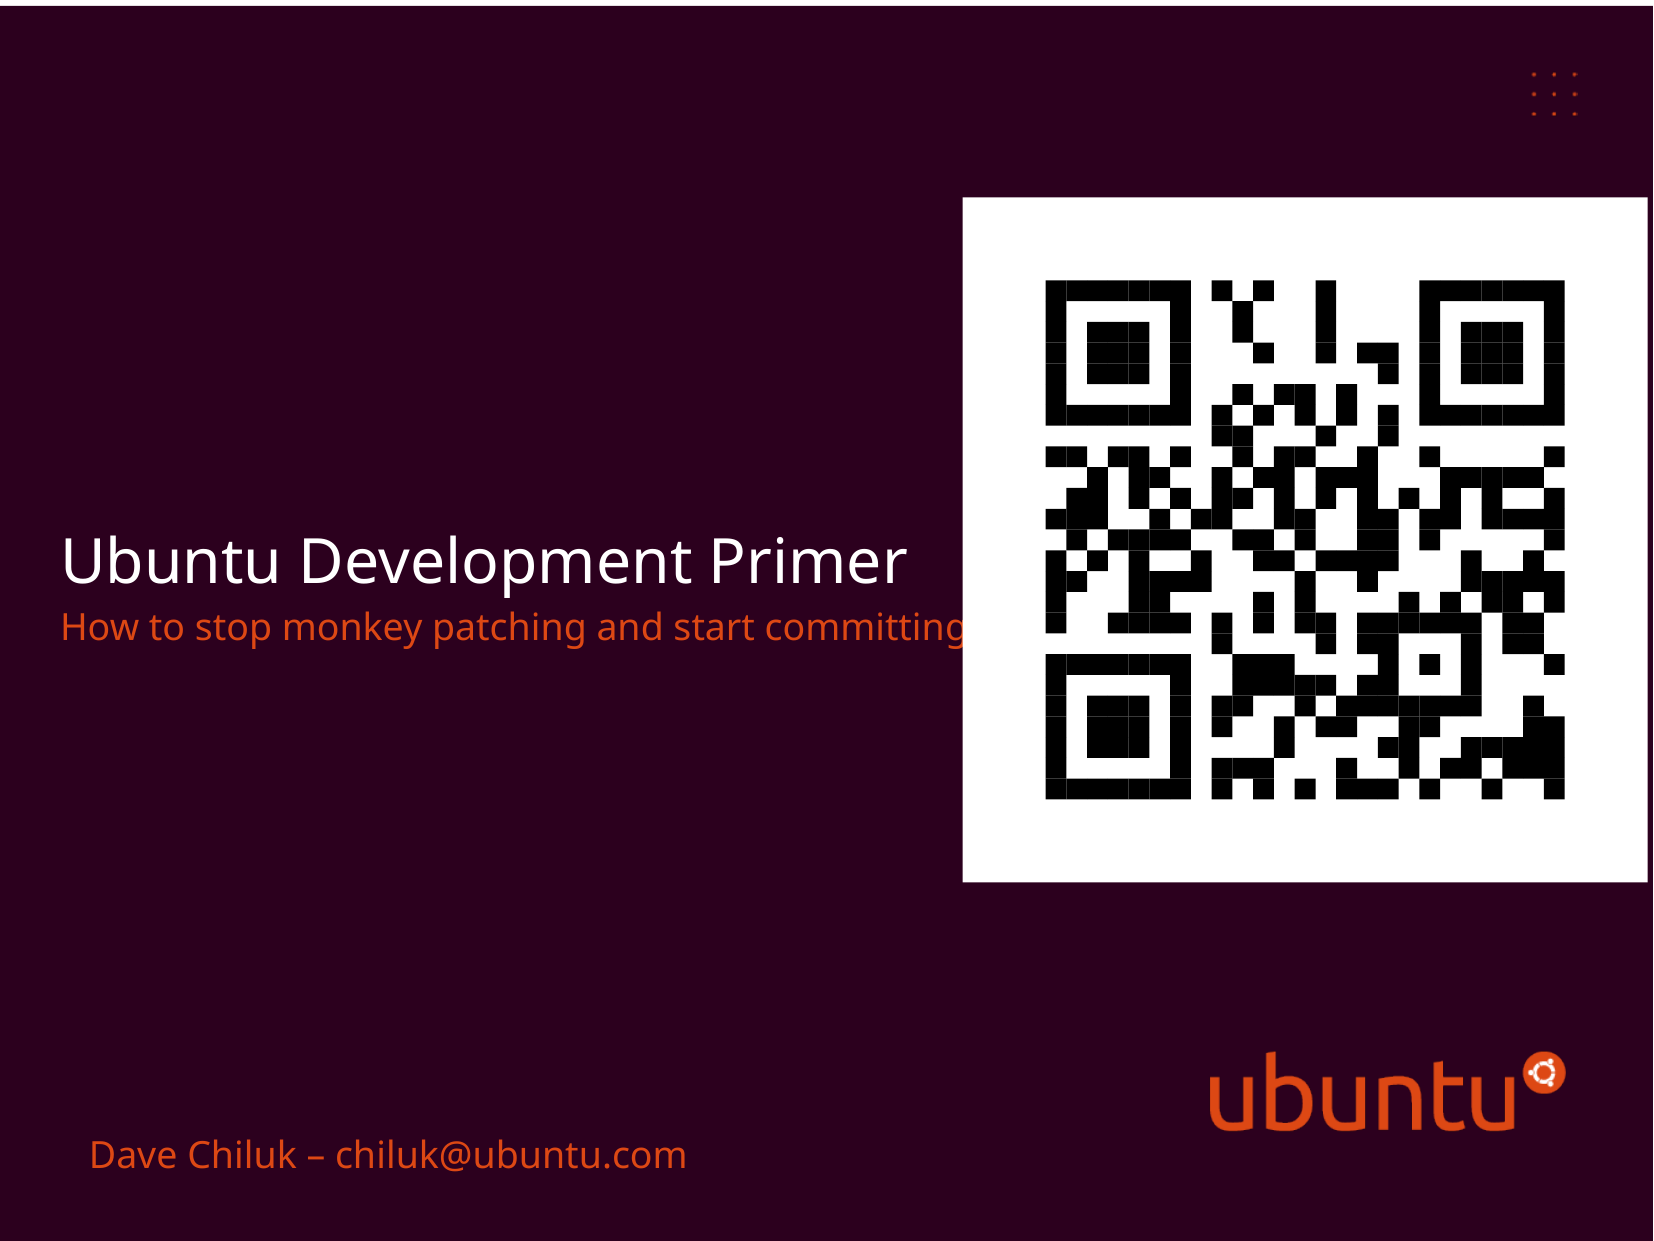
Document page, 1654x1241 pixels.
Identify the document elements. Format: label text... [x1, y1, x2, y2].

text_box Dave Chiluk – chiluk@ubuntu.com [74, 1116, 1030, 1199]
picture [960, 194, 1651, 886]
picture [1121, 960, 1653, 1223]
picture [1528, 69, 1578, 118]
text_box Ubuntu Development Primer How to stop monkey patching and start committing [44, 495, 960, 581]
text_box [0, 5, 1653, 1241]
